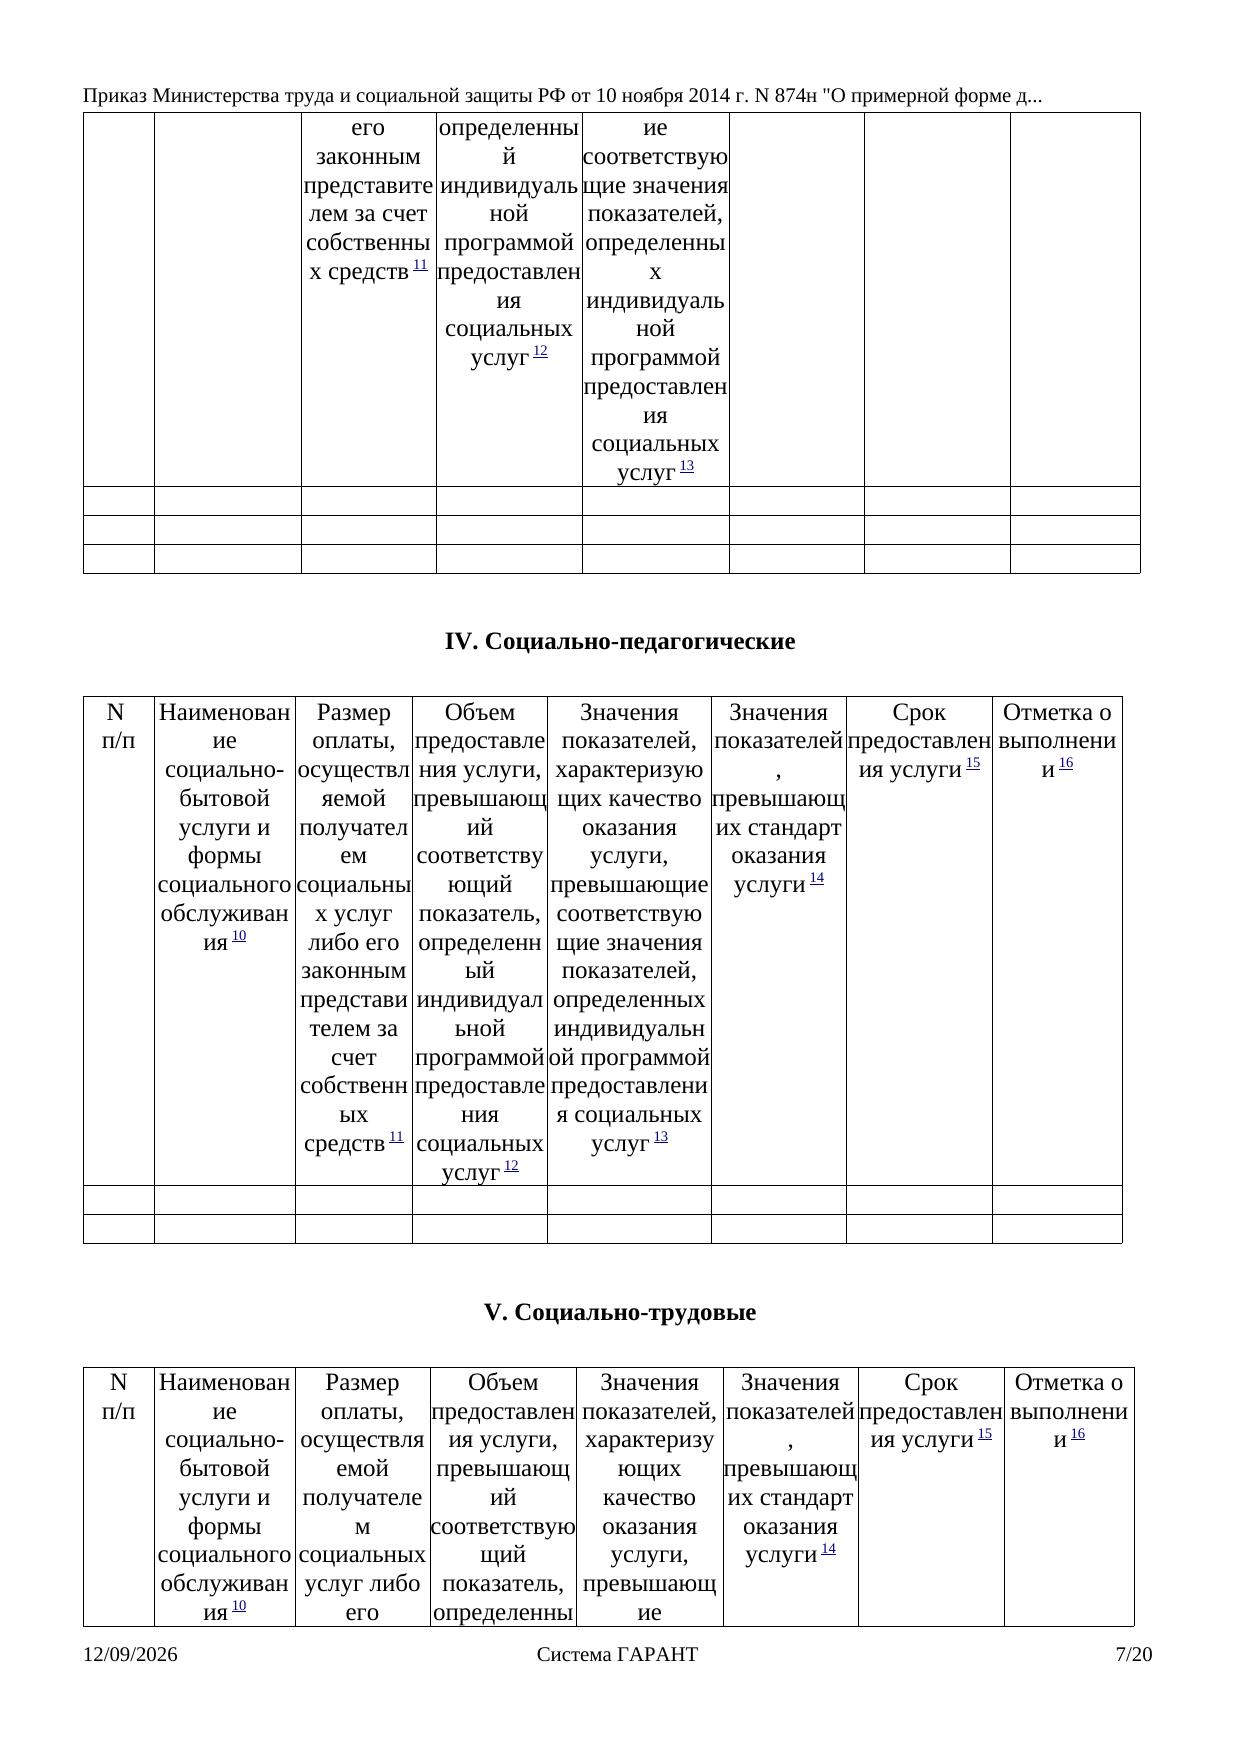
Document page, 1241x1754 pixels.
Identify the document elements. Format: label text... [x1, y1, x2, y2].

subtitle IV. Социально-педагогические [83, 626, 1157, 655]
table_cell [1011, 487, 1140, 515]
table_cell [730, 487, 864, 515]
table_header Размер оплаты, осуществляемой получателем социальных услуг либо его [296, 1368, 430, 1626]
table_header Значения показателей, характеризующих качество оказания услуги, превышающие соответствующие значения показателей, определенных индивидуальной программой предоставления социальных услуг 13 [548, 697, 711, 1185]
table_header ие соответствующие значения показателей, определенных индивидуальной программой предоставления социальных услуг 13 [583, 113, 729, 486]
table_cell [155, 545, 301, 573]
table_cell [155, 1215, 295, 1243]
table_cell [712, 1215, 846, 1243]
table_cell [993, 1215, 1122, 1243]
table_header [730, 113, 864, 486]
table_cell [548, 1215, 711, 1243]
table_header N п/п [84, 1368, 154, 1626]
table_header Срок предоставления услуги 15 [847, 697, 992, 1185]
table_header [1011, 113, 1140, 486]
table_cell [155, 1186, 295, 1214]
table_cell [437, 545, 582, 573]
table_cell [84, 1215, 154, 1243]
table_cell [413, 1186, 547, 1214]
table_header Отметка о выполнении 16 [993, 697, 1122, 1185]
table_cell [730, 545, 864, 573]
table_header Значения показателей, превышающих стандарт оказания услуги 14 [724, 1368, 858, 1626]
table_cell [84, 516, 154, 544]
table_header Отметка о выполнении 16 [1005, 1368, 1134, 1626]
table_header Значения показателей, превышающих стандарт оказания услуги 14 [712, 697, 846, 1185]
table_cell [865, 487, 1010, 515]
table_header Срок предоставления услуги 15 [859, 1368, 1004, 1626]
table_cell [413, 1215, 547, 1243]
table_cell [583, 516, 729, 544]
table_header Наименование социально-бытовой услуги и формы социального обслуживания 10 [155, 697, 295, 1185]
table_cell [296, 1215, 412, 1243]
table_header Наименование социально-бытовой услуги и формы социального обслуживания 10 [155, 1368, 295, 1626]
table_cell [993, 1186, 1122, 1214]
table_header N п/п [84, 697, 154, 1185]
table_header Значения показателей, характеризующих качество оказания услуги, превышающие [577, 1368, 723, 1626]
table_cell [296, 1186, 412, 1214]
table_cell [712, 1186, 846, 1214]
table_cell [583, 545, 729, 573]
table_header [84, 113, 154, 486]
table_cell [865, 516, 1010, 544]
table_header [155, 113, 301, 486]
table_header Размер оплаты, осуществляемой получателем социальных услуг либо его законным представи телем за счет собственных средств 11 [296, 697, 412, 1185]
table_cell [583, 487, 729, 515]
table_header Объем предоставления услуги, превышающий соответствующий показатель, определенный индивидуальной программой предоставления социальных услуг 12 [413, 697, 547, 1185]
table_cell [1011, 545, 1140, 573]
table_header Объем предоставления услуги, превышающий соответствующий показатель, определенны [431, 1368, 576, 1626]
table_cell [302, 545, 436, 573]
table_cell [84, 487, 154, 515]
table_cell [302, 487, 436, 515]
table_cell [437, 516, 582, 544]
table_cell [155, 487, 301, 515]
table_cell [437, 487, 582, 515]
table_header определенный индивидуальной программой предоставления социальных услуг 12 [437, 113, 582, 486]
table_cell [865, 545, 1010, 573]
table_header его законным представителем за счет собственных средств 11 [302, 113, 436, 486]
table_cell [84, 1186, 154, 1214]
table_cell [847, 1215, 992, 1243]
subtitle V. Социально-трудовые [83, 1297, 1157, 1326]
table_header [865, 113, 1010, 486]
table_cell [1011, 516, 1140, 544]
table_cell [847, 1186, 992, 1214]
table_cell [84, 545, 154, 573]
table_cell [302, 516, 436, 544]
table_cell [730, 516, 864, 544]
table_cell [155, 516, 301, 544]
table_cell [548, 1186, 711, 1214]
